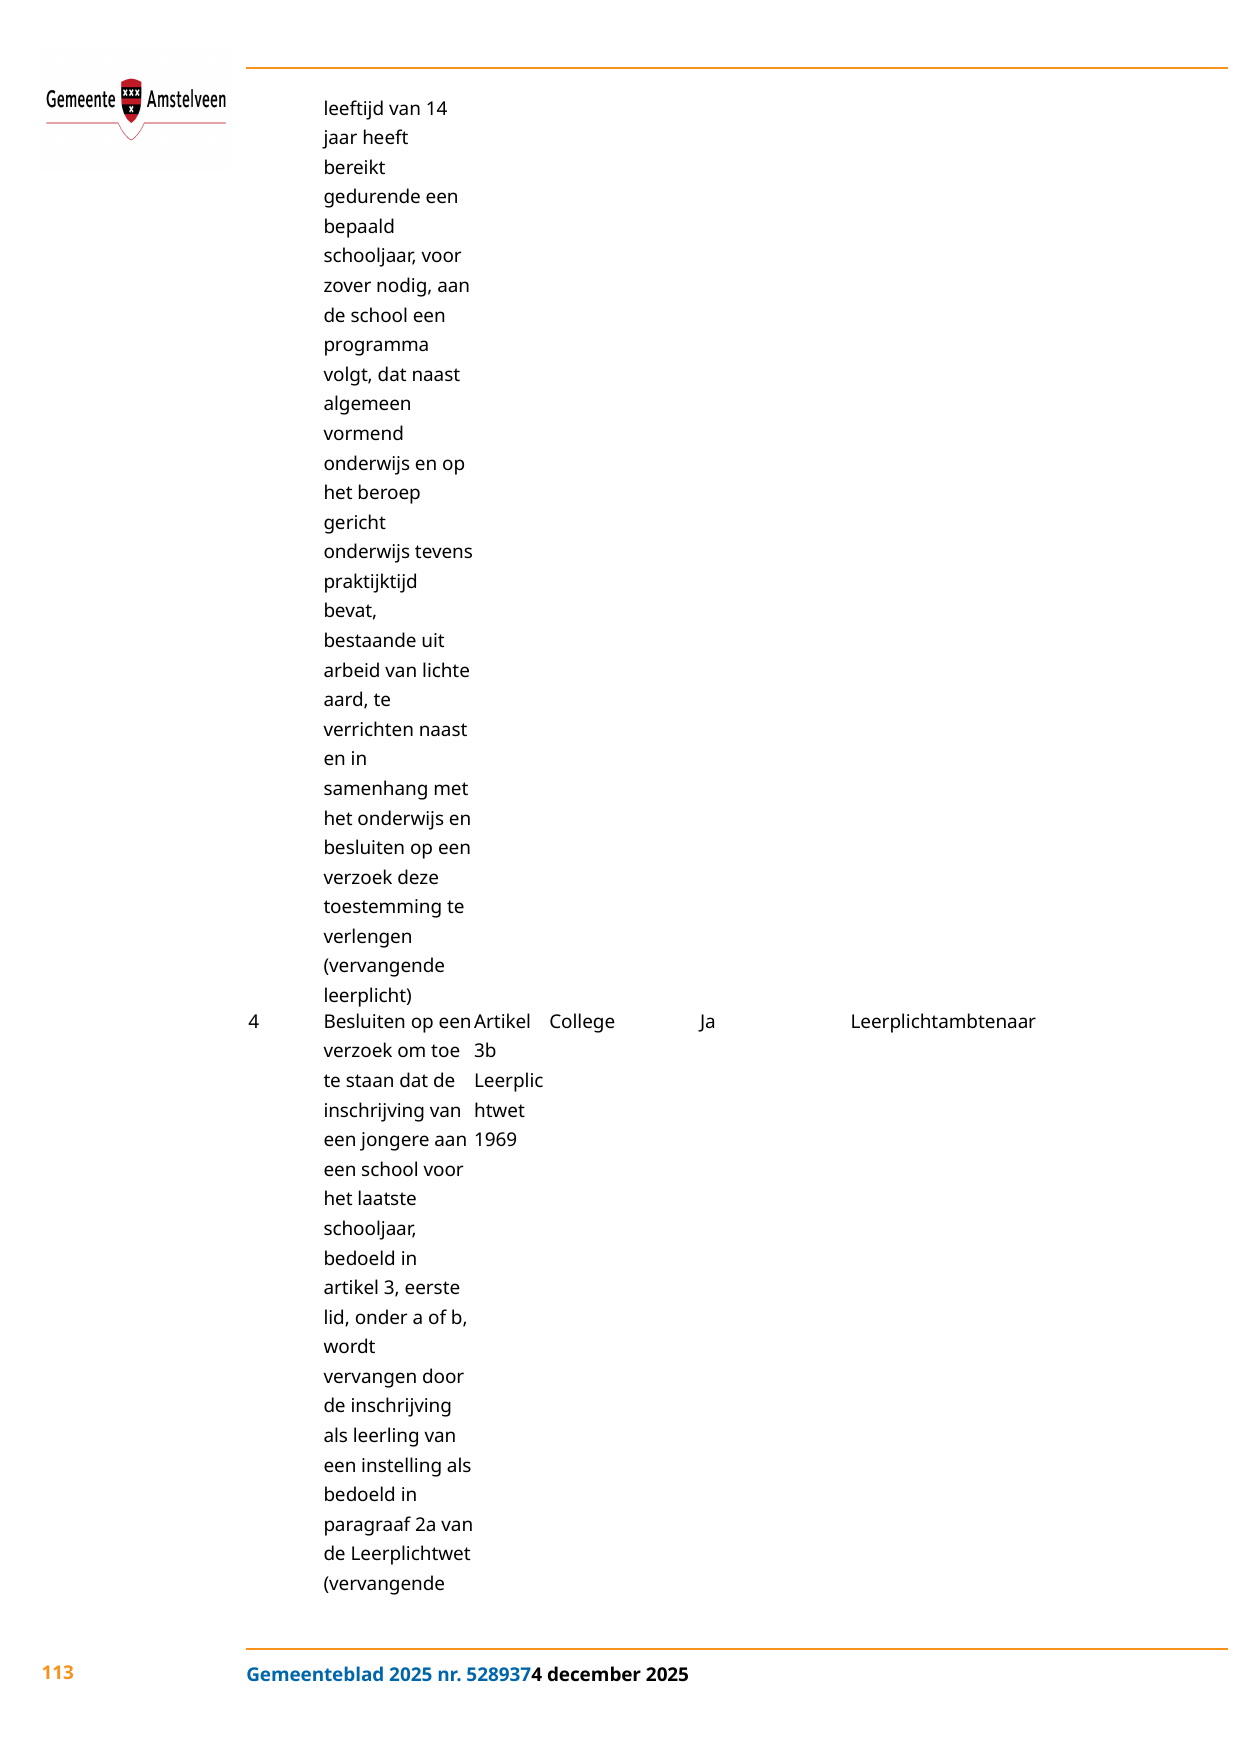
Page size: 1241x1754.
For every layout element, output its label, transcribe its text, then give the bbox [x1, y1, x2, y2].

picture [41, 47, 231, 172]
table_cell Leerplichtambtenaar [850, 1008, 1076, 1596]
table_cell [1076, 1008, 1152, 1596]
table_cell 4 [248, 1008, 323, 1596]
table_cell [474, 95, 549, 1008]
table_cell leeftijd van 14 jaar heeft bereikt gedurende een bepaald schooljaar, voor zover nodig, aan de school een programma volgt, dat naast algemeen vormend onderwijs en op het beroep gericht onderwijs tevens praktijktijd bevat, bestaande uit arbeid van lichte aard, te verrichten naast en in samenhang met het onderwijs en besluiten op een verzoek deze toestemming te verlengen (vervangende leerplicht) [323, 95, 474, 1008]
table_cell [1076, 95, 1152, 1008]
table_cell [850, 95, 1076, 1008]
table_cell [700, 95, 850, 1008]
table_cell [248, 95, 323, 1008]
table_cell College [549, 1008, 700, 1596]
table_cell Ja [700, 1008, 850, 1596]
table_cell [549, 95, 700, 1008]
table_cell Besluiten op een verzoek om toe te staan dat de inschrijving van een jongere aan een school voor het laatste schooljaar, bedoeld in artikel 3, eerste lid, onder a of b, wordt vervangen door de inschrijving als leerling van een instelling als bedoeld in paragraaf 2a van de Leerplichtwet (vervangende [323, 1008, 474, 1596]
table_cell Artikel 3b Leerplichtwet 1969 [474, 1008, 549, 1596]
